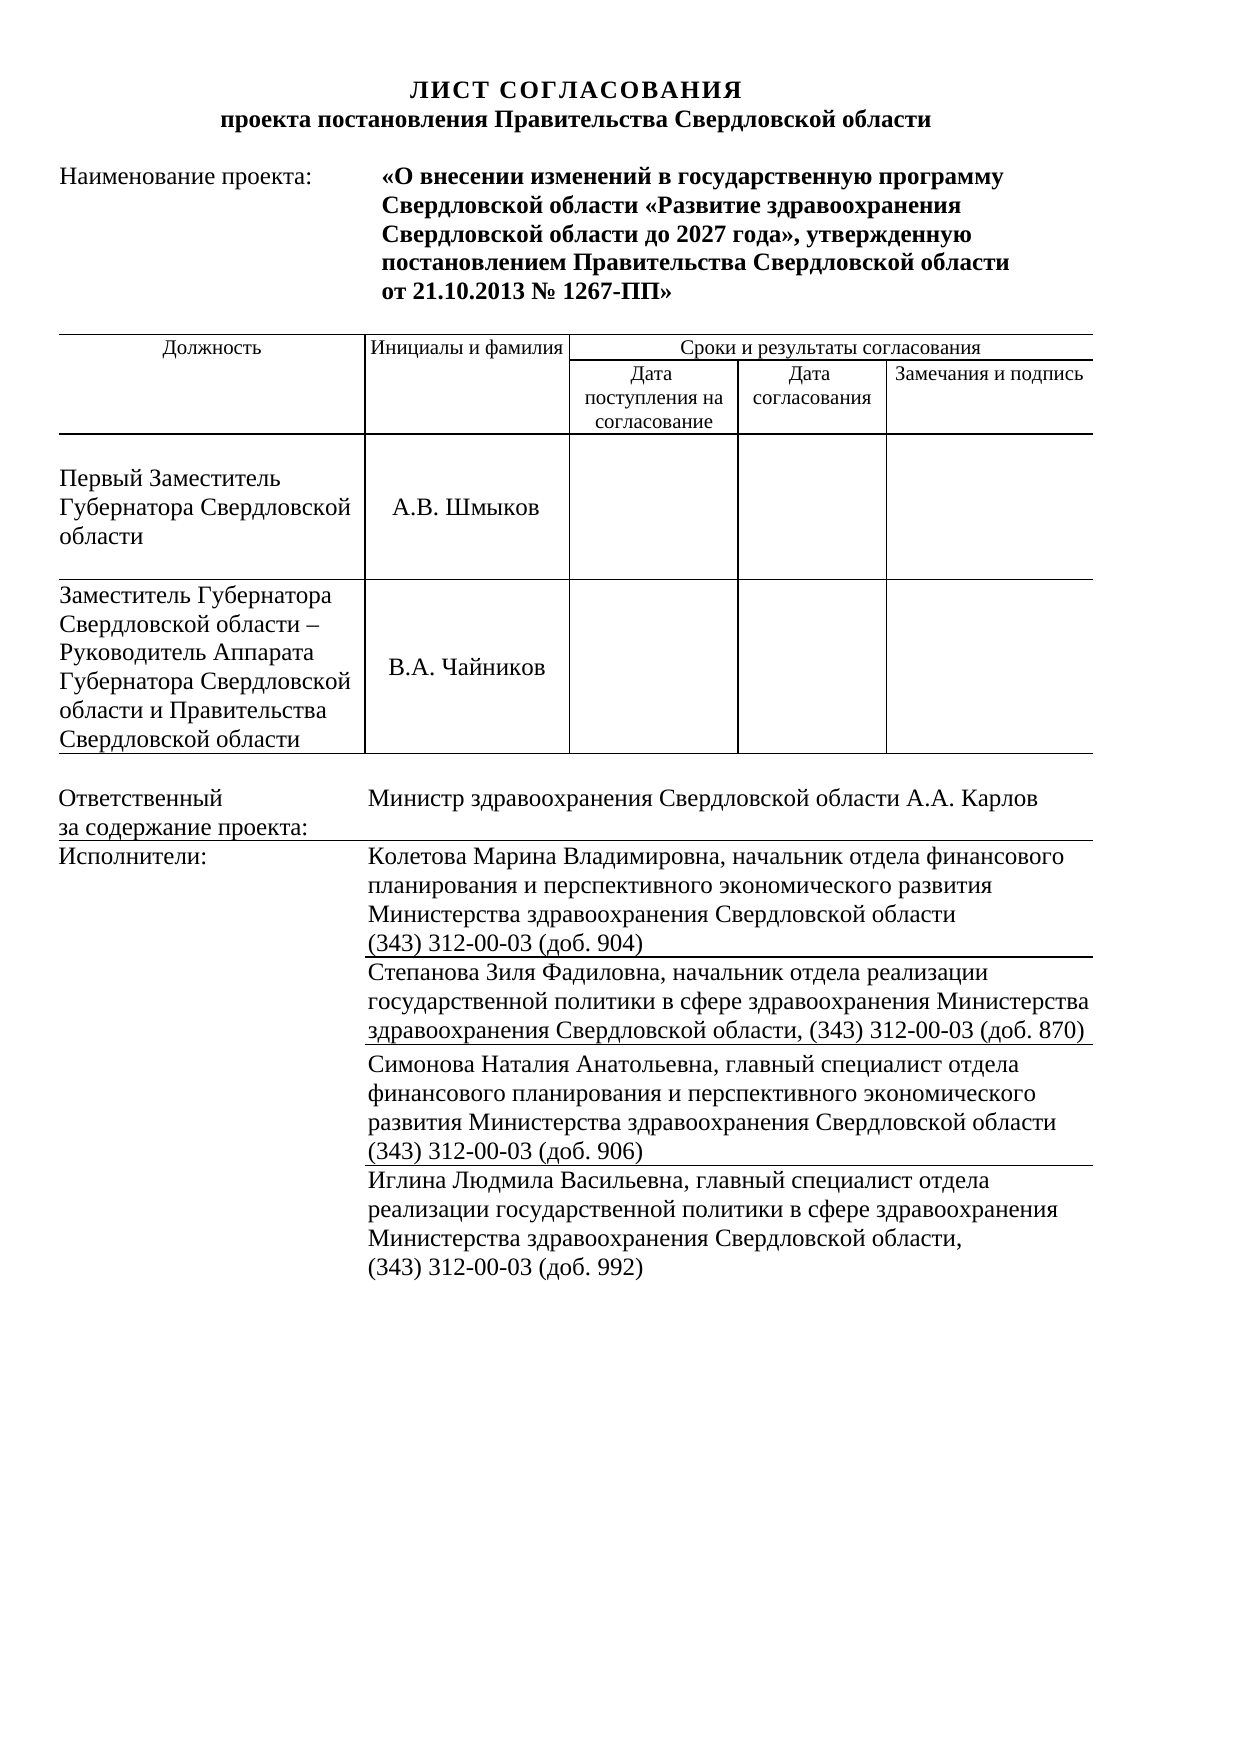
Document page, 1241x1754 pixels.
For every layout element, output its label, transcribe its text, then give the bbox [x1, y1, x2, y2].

table_header Должность [59, 335, 364, 433]
table_cell Иглина Людмила Васильевна, главный специалист отдела реализации государственной политики в сфере здравоохранения Министерства здравоохранения Свердловской области, (343) 312-00-03 (доб. 992) [365, 1166, 1092, 1289]
table_cell [739, 580, 886, 752]
text ЛИСТ СОГЛАСОВАНИЯ [59, 75, 1092, 104]
table_cell Замечания и подпись [887, 361, 1092, 433]
table_cell [59, 1044, 365, 1164]
table_header Наименование проекта: [56, 161, 358, 305]
table_cell Первый Заместитель Губернатора Свердловской области [59, 435, 364, 578]
table_cell Заместитель Губернатора Свердловской области – Руководитель Аппарата Губернатора Свердловской области и Правительства Свердловской области [59, 580, 364, 752]
table_cell Колетова Марина Владимировна, начальник отдела финансового планирования и перспективного экономического развития Министерства здравоохранения Свердловской области (343) 312-00-03 (доб. 904) [365, 841, 1092, 956]
table_cell Степанова Зиля Фадиловна, начальник отдела реализации государственной политики в сфере здравоохранения Министерства здравоохранения Свердловской области, (343) 312-00-03 (доб. 870) [365, 958, 1092, 1044]
table_header Сроки и результаты согласования [570, 335, 1092, 359]
table_cell [59, 1165, 365, 1289]
table_cell Исполнители: [59, 841, 365, 956]
table_cell Дата поступления на согласование [570, 361, 737, 433]
table_cell Министр здравоохранения Свердловской области А.А. Карлов [365, 754, 1092, 840]
table_cell А.В. Шмыков [366, 435, 569, 578]
text проекта постановления Правительства Свердловской области [59, 104, 1092, 132]
table_header Инициалы и фамилия [366, 335, 569, 433]
table_cell Ответственный за содержание проекта: [59, 754, 365, 840]
table_cell [570, 435, 737, 578]
table_cell [887, 435, 1092, 578]
table_cell Симонова Наталия Анатольевна, главный специалист отдела финансового планирования и перспективного экономического развития Министерства здравоохранения Свердловской области (343) 312-00-03 (доб. 906) [365, 1045, 1092, 1164]
table_cell В.А. Чайников [366, 580, 569, 752]
table_cell [739, 435, 886, 578]
table_header «О внесении изменений в государственную программу Свердловской области «Развитие здравоохранения Свердловской области до 2027 года», утвержденную постановлением Правительства Свердловской области от 21.10.2013 № 1267-ПП» [358, 161, 1089, 305]
table_cell [570, 580, 737, 752]
table_cell [887, 580, 1092, 752]
table_cell Дата согласования [739, 361, 886, 433]
table_cell [59, 956, 365, 1044]
